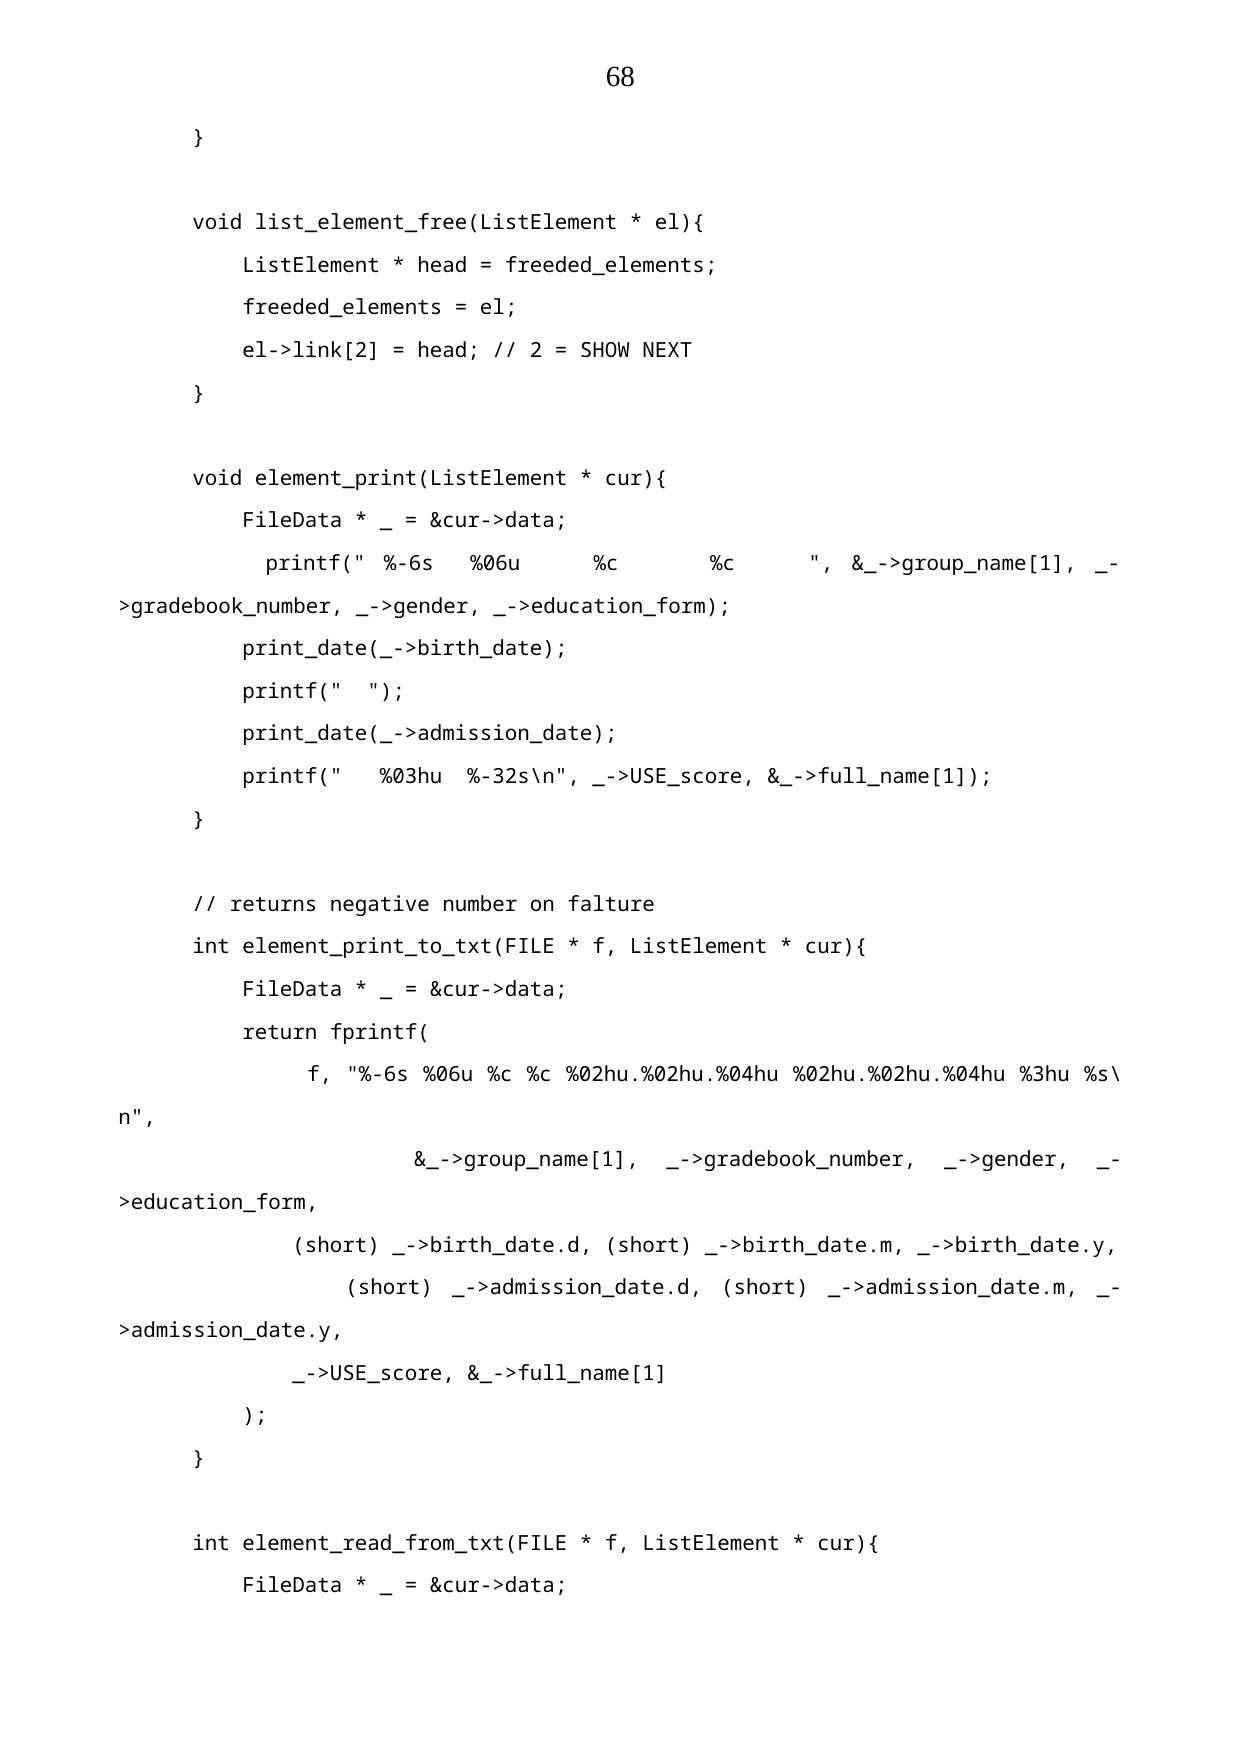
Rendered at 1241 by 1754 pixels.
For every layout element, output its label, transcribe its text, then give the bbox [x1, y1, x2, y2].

text ListElement * head = freeded_elements; [118, 250, 1122, 278]
text _->USE_score, &_->full_name[1] [118, 1358, 1122, 1386]
text FileData * _ = &cur->data; [118, 506, 1122, 534]
text int element_read_from_txt(FILE * f, ListElement * cur){ [118, 1528, 1122, 1556]
text FileData * _ = &cur->data; [118, 974, 1122, 1003]
text } [118, 1443, 1122, 1471]
text FileData * _ = &cur->data; [118, 1571, 1122, 1599]
text printf(" "); [118, 676, 1122, 704]
text ); [118, 1400, 1122, 1429]
text // returns negative number on falture [118, 889, 1122, 917]
text (short) _->birth_date.d, (short) _->birth_date.m, _->birth_date.y, [118, 1230, 1122, 1258]
text } [118, 122, 1122, 151]
text &_->group_name[1], _->gradebook_number, _->gender, _->education_form, [118, 1144, 1122, 1216]
text freeded_elements = el; [118, 292, 1122, 321]
text void element_print(ListElement * cur){ [118, 463, 1122, 491]
text (short) _->admission_date.d, (short) _->admission_date.m, _->admission_date.y, [118, 1272, 1122, 1343]
text return fprintf( [118, 1017, 1122, 1045]
text int element_print_to_txt(FILE * f, ListElement * cur){ [118, 932, 1122, 960]
text printf(" %-6s %06u %c %c ", &_->group_name[1], _->gradebook_number, _->gender, _->education_form); [118, 548, 1122, 619]
text void list_element_free(ListElement * el){ [118, 207, 1122, 236]
text } [118, 804, 1122, 832]
text print_date(_->birth_date); [118, 633, 1122, 662]
text } [118, 378, 1122, 406]
text print_date(_->admission_date); [118, 718, 1122, 747]
text printf(" %03hu %-32s\n", _->USE_score, &_->full_name[1]); [118, 761, 1122, 789]
text el->link[2] = head; // 2 = SHOW NEXT [118, 335, 1122, 363]
text f, "%-6s %06u %c %c %02hu.%02hu.%04hu %02hu.%02hu.%04hu %3hu %s\n", [118, 1059, 1122, 1130]
